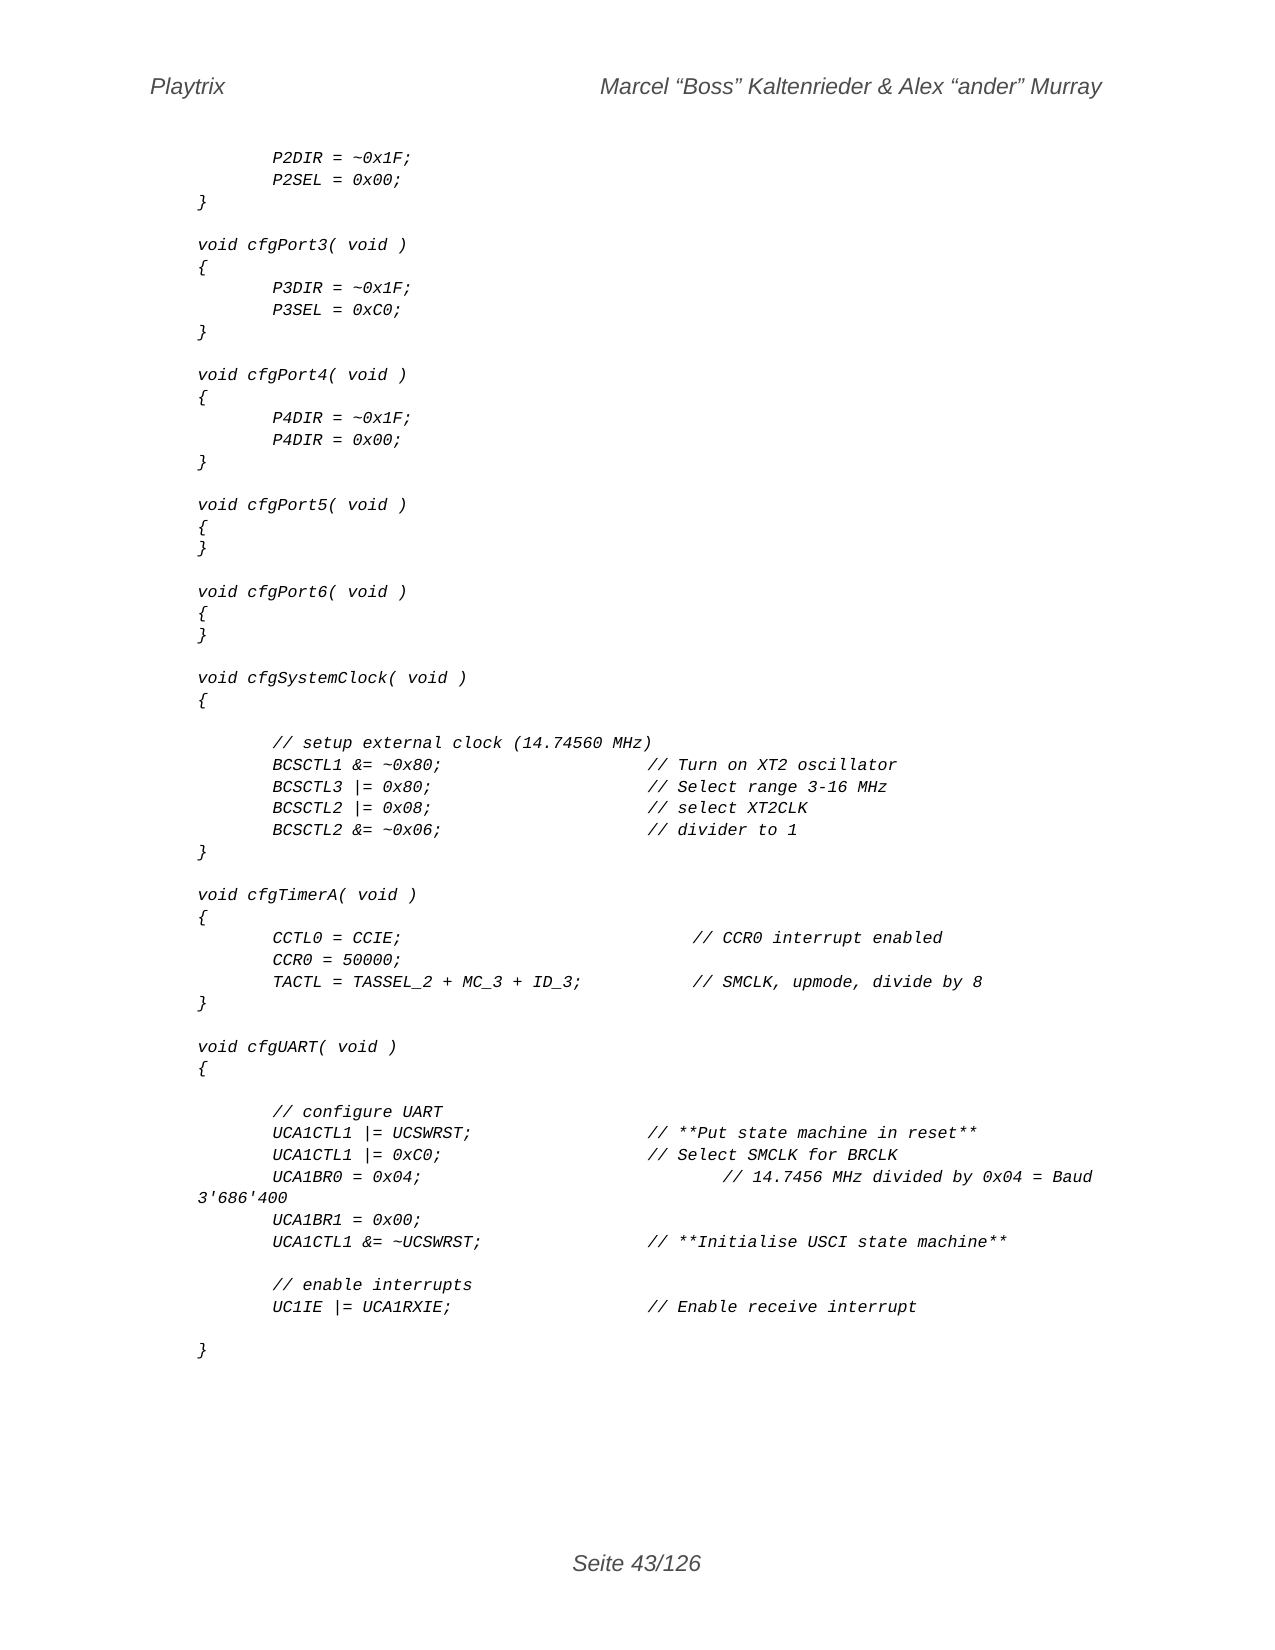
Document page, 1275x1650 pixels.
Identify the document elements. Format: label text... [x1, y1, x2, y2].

text UCA1BR1 = 0x00; [197, 1212, 1125, 1231]
text } [197, 627, 1125, 646]
text P4DIR = ~0x1F; [197, 410, 1125, 429]
text } [197, 995, 1125, 1014]
text CCTL0 = CCIE; // CCR0 interrupt enabled [197, 930, 1125, 949]
text UCA1BR0 = 0x04; // 14.7456 MHz divided by 0x04 = Baud 3'686'400 [197, 1168, 1125, 1209]
text } [197, 193, 1125, 212]
text // enable interrupts [197, 1277, 1125, 1296]
text void cfgSystemClock( void ) [197, 670, 1125, 689]
text void cfgPort4( void ) [197, 367, 1125, 386]
text void cfgUART( void ) [197, 1038, 1125, 1057]
text void cfgTimerA( void ) [197, 887, 1125, 906]
text } [197, 540, 1125, 559]
text // setup external clock (14.74560 MHz) [197, 735, 1125, 754]
text P3DIR = ~0x1F; [197, 280, 1125, 299]
text } [197, 843, 1125, 862]
text void cfgPort3( void ) [197, 237, 1125, 256]
text void cfgPort5( void ) [197, 497, 1125, 516]
text } [197, 453, 1125, 472]
text { [197, 1060, 1125, 1079]
text BCSCTL2 &= ~0x06; // divider to 1 [197, 822, 1125, 841]
text UCA1CTL1 |= UCSWRST; // **Put state machine in reset** [197, 1125, 1125, 1144]
text { [197, 605, 1125, 624]
text P4DIR = 0x00; [197, 432, 1125, 451]
text { [197, 518, 1125, 537]
text P3SEL = 0xC0; [197, 302, 1125, 321]
text { [197, 908, 1125, 927]
text { [197, 692, 1125, 711]
text BCSCTL3 |= 0x80; // Select range 3-16 MHz [197, 778, 1125, 797]
text P2DIR = ~0x1F; [197, 150, 1125, 169]
text TACTL = TASSEL_2 + MC_3 + ID_3; // SMCLK, upmode, divide by 8 [197, 973, 1125, 992]
text BCSCTL2 |= 0x08; // select XT2CLK [197, 800, 1125, 819]
text CCR0 = 50000; [197, 952, 1125, 971]
text P2SEL = 0x00; [197, 172, 1125, 191]
text UCA1CTL1 &= ~UCSWRST; // **Initialise USCI state machine** [197, 1233, 1125, 1252]
text { [197, 388, 1125, 407]
text UC1IE |= UCA1RXIE; // Enable receive interrupt [197, 1298, 1125, 1317]
text { [197, 258, 1125, 277]
text // configure UART [197, 1103, 1125, 1122]
text BCSCTL1 &= ~0x80; // Turn on XT2 oscillator [197, 757, 1125, 776]
text } [197, 1342, 1125, 1361]
text } [197, 323, 1125, 342]
text void cfgPort6( void ) [197, 583, 1125, 602]
text UCA1CTL1 |= 0xC0; // Select SMCLK for BRCLK [197, 1147, 1125, 1166]
